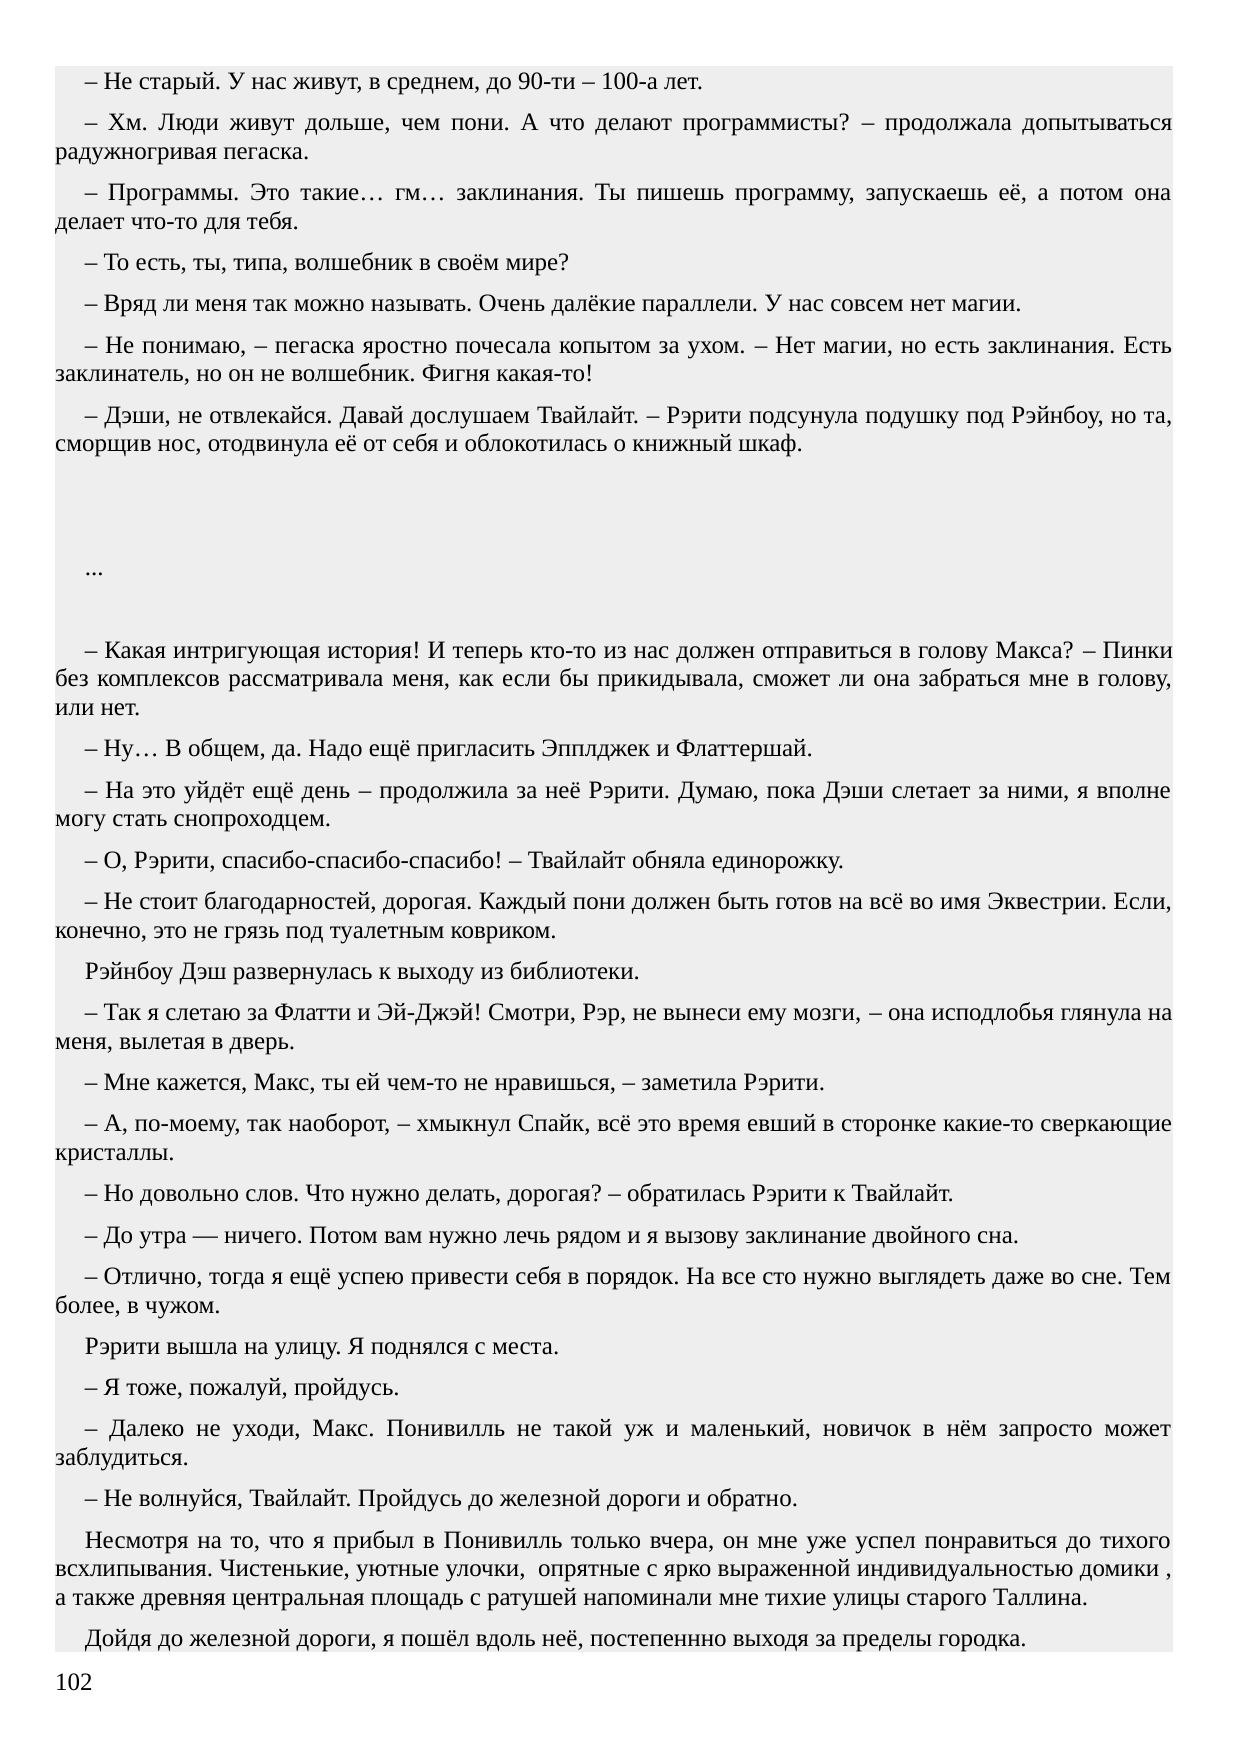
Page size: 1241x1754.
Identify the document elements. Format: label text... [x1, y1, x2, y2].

text – Дэши, не отвлекайся. Давай дослушаем Твайлайт. – Рэрити подсунула подушку под Рэйнбоу, но та, сморщив нос, отодвинула её от себя и облокотилась о книжный шкаф. [55, 400, 1173, 457]
text Несмотря на то, что я прибыл в Понивилль только вчера, он мне уже успел понравиться до тихого всхлипывания. Чистенькие, уютные улочки, опрятные с ярко выраженной индивидуальностью домики , а также древняя центральная площадь с ратушей напоминали мне тихие улицы старого Таллина. [55, 1525, 1173, 1611]
text ... [55, 552, 1173, 581]
text – А, по-моему, так наоборот, – хмыкнул Спайк, всё это время евший в сторонке какие-то сверкающие кристаллы. [55, 1108, 1173, 1166]
text – Программы. Это такие… гм… заклинания. Ты пишешь программу, запускаешь её, а потом она делает что-то для тебя. [55, 177, 1173, 235]
text – Какая интригующая история! И теперь кто-то из нас должен отправиться в голову Макса? – Пинки без комплексов рассматривала меня, как если бы прикидывала, сможет ли она забраться мне в голову, или нет. [55, 635, 1173, 721]
text – До утра — ничего. Потом вам нужно лечь рядом и я вызову заклинание двойного сна. [55, 1220, 1173, 1248]
text – Не старый. У нас живут, в среднем, до 90-ти – 100-а лет. [55, 66, 1173, 95]
text – На это уйдёт ещё день – продолжила за неё Рэрити. Думаю, пока Дэши слетает за ними, я вполне могу стать снопроходцем. [55, 775, 1173, 832]
text – Не волнуйся, Твайлайт. Пройдусь до железной дороги и обратно. [55, 1483, 1173, 1512]
text – Далеко не уходи, Макс. Понивилль не такой уж и маленький, новичок в нём запросто может заблудиться. [55, 1413, 1173, 1471]
text – Но довольно слов. Что нужно делать, дорогая? – обратилась Рэрити к Твайлайт. [55, 1178, 1173, 1207]
text – Вряд ли меня так можно называть. Очень далёкие параллели. У нас совсем нет магии. [55, 288, 1173, 317]
text Рэрити вышла на улицу. Я поднялся с места. [55, 1331, 1173, 1360]
text – Отлично, тогда я ещё успею привести себя в порядок. На все сто нужно выглядеть даже во сне. Тем более, в чужом. [55, 1261, 1173, 1318]
text – Не понимаю, – пегаска яростно почесала копытом за ухом. – Нет магии, но есть заклинания. Есть заклинатель, но он не волшебник. Фигня какая-то! [55, 330, 1173, 387]
text – Хм. Люди живут дольше, чем пони. А что делают программисты? – продолжала допытываться радужногривая пегаска. [55, 107, 1173, 165]
text Дойдя до железной дороги, я пошёл вдоль неё, постепеннно выходя за пределы городка. [55, 1623, 1173, 1652]
text – Мне кажется, Макс, ты ей чем-то не нравишься, – заметила Рэрити. [55, 1067, 1173, 1096]
text – О, Рэрити, спасибо-спасибо-спасибо! – Твайлайт обняла единорожку. [55, 845, 1173, 873]
text Рэйнбоу Дэш развернулась к выходу из библиотеки. [55, 956, 1173, 985]
text – Так я слетаю за Флатти и Эй-Джэй! Смотри, Рэр, не вынеси ему мозги, – она исподлобья глянула на меня, вылетая в дверь. [55, 997, 1173, 1055]
text – Я тоже, пожалуй, пройдусь. [55, 1372, 1173, 1401]
text – То есть, ты, типа, волшебник в своём мире? [55, 247, 1173, 276]
text – Ну… В общем, да. Надо ещё пригласить Эпплджек и Флаттершай. [55, 733, 1173, 762]
text – Не стоит благодарностей, дорогая. Каждый пони должен быть готов на всё во имя Эквестрии. Если, конечно, это не грязь под туалетным ковриком. [55, 886, 1173, 943]
